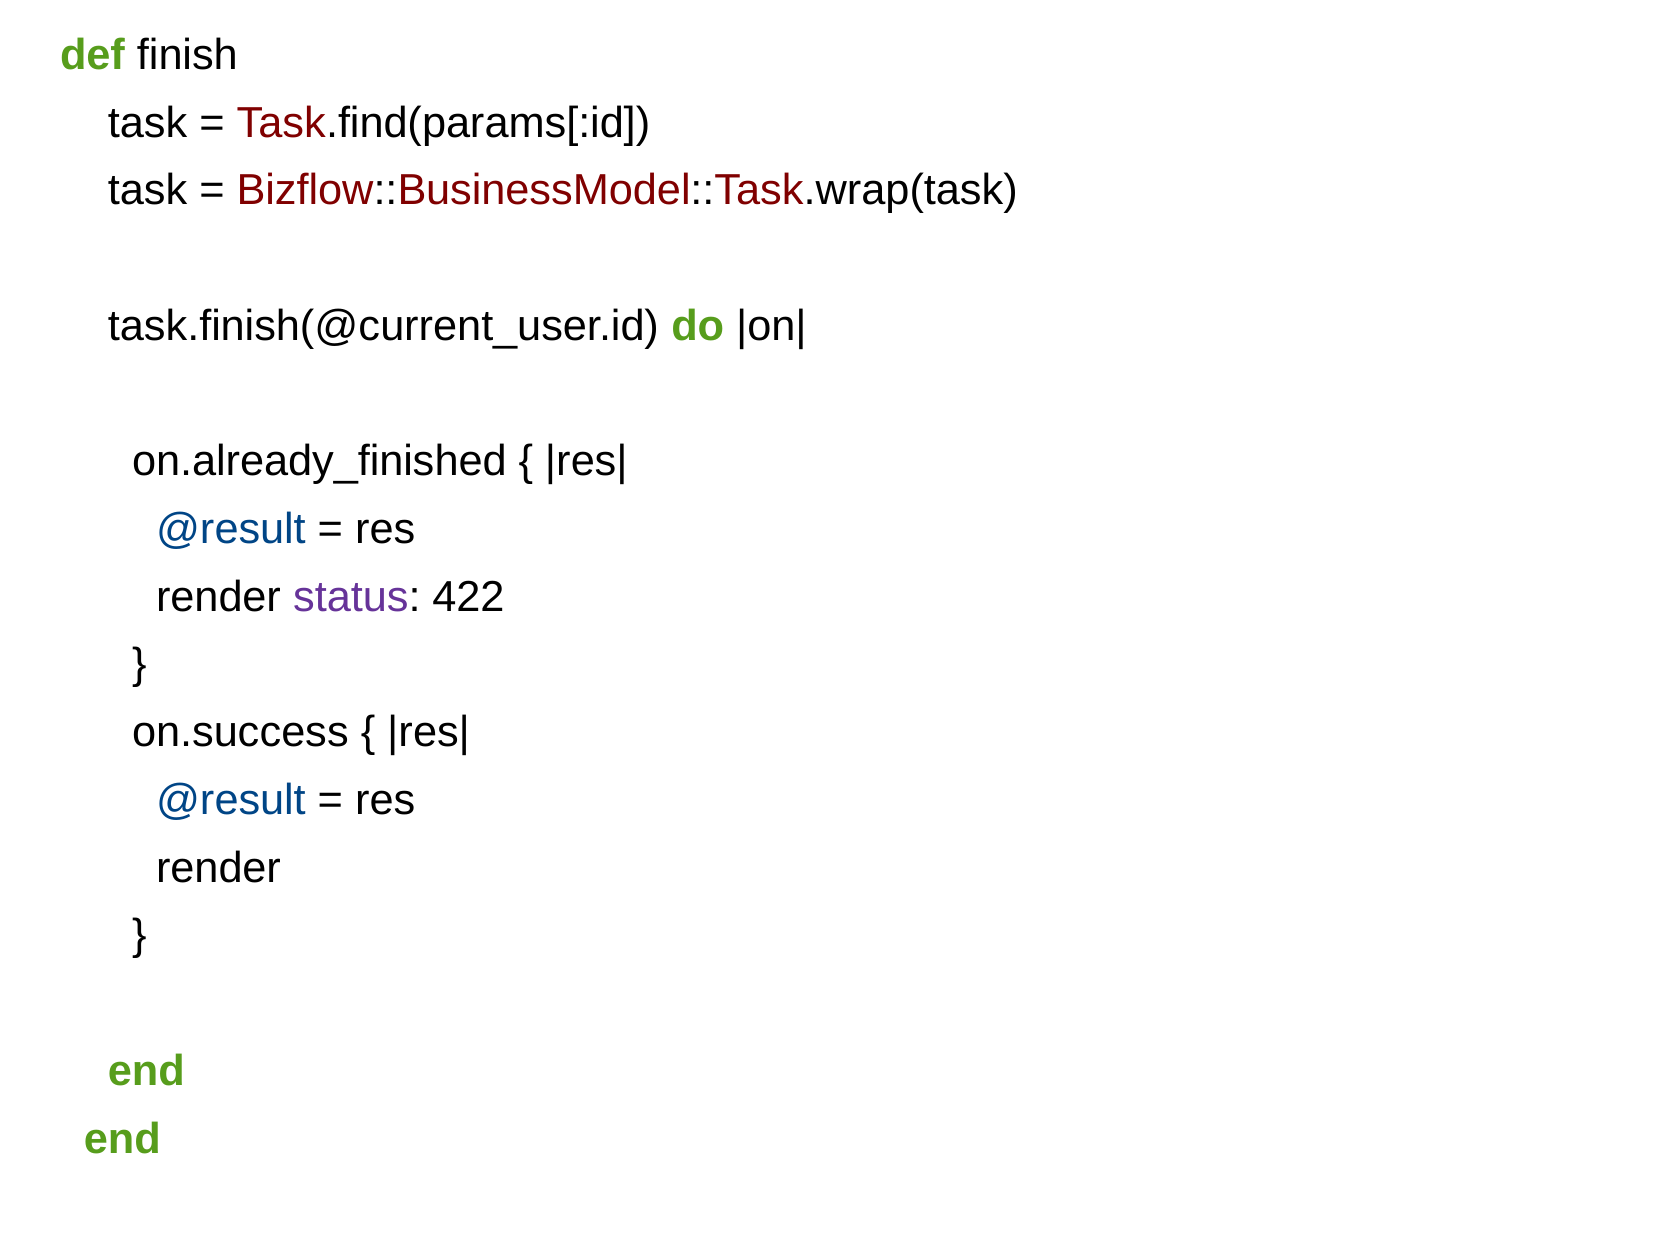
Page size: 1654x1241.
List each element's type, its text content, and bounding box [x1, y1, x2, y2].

list def finish task = Task.find(params[:id]) task = Bizflow::BusinessModel::Task.wrap(task) task.finish(@current_user.id) do |on| on.already_finished { |res| @result = res render status: 422 } on.success { |res| @result = res render } end end [60, 30, 1571, 1171]
